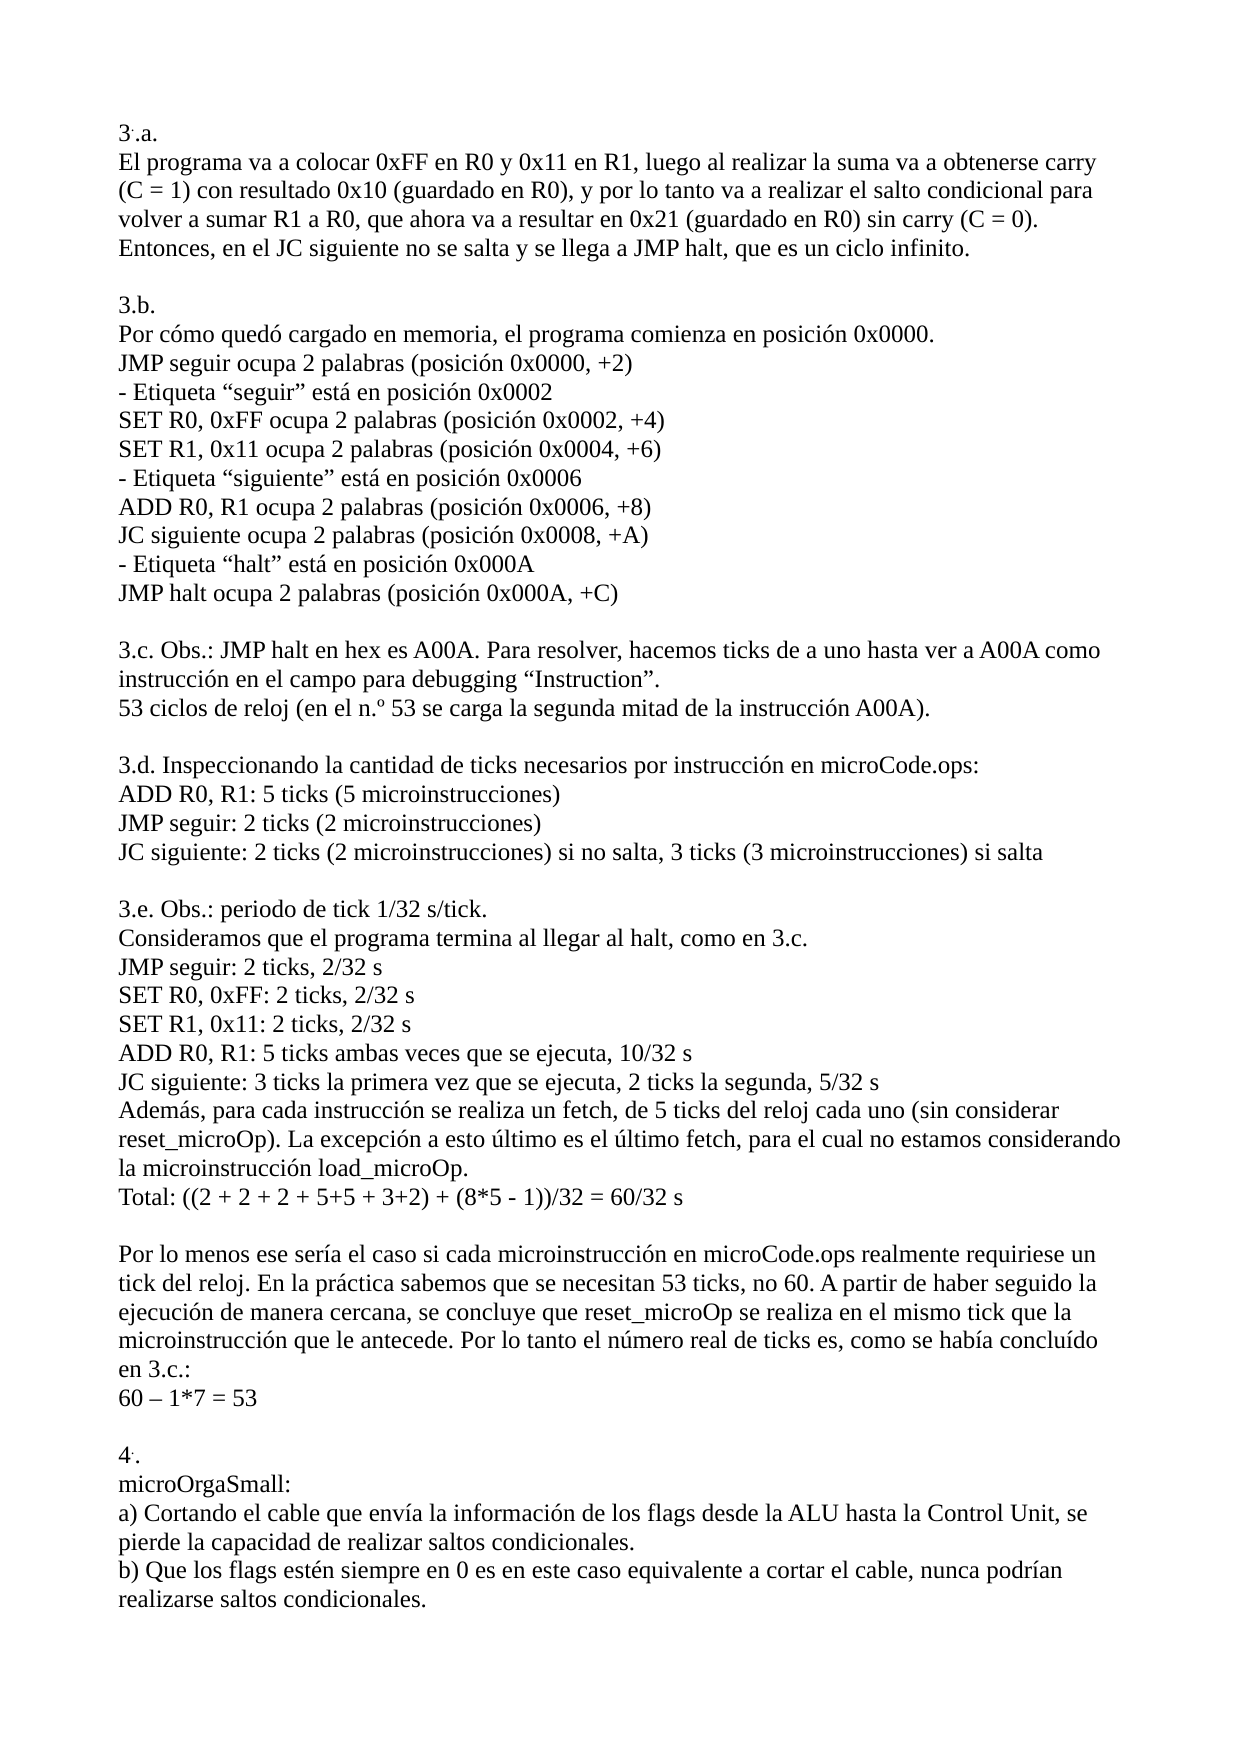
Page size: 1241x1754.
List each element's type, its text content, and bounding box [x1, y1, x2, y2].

text microOrgaSmall: [118, 1469, 1122, 1498]
text a) Cortando el cable que envía la información de los flags desde la ALU hasta la Control Unit, se pierde la capacidad de realizar saltos condicionales. [118, 1498, 1122, 1556]
text SET R0, 0xFF: 2 ticks, 2/32 s [118, 981, 1122, 1009]
text Total: ((2 + 2 + 2 + 5+5 + 3+2) + (8*5 - 1))/32 = 60/32 s [118, 1182, 1122, 1211]
text JC siguiente: 3 ticks la primera vez que se ejecuta, 2 ticks la segunda, 5/32 s [118, 1067, 1122, 1096]
text 4.. [118, 1441, 1122, 1469]
text - Etiqueta “seguir” está en posición 0x0002 [118, 377, 1122, 406]
text Consideramos que el programa termina al llegar al halt, como en 3.c. [118, 923, 1122, 952]
text JMP seguir ocupa 2 palabras (posición 0x0000, +2) [118, 348, 1122, 377]
text Por lo menos ese sería el caso si cada microinstrucción en microCode.ops realmente requiriese un tick del reloj. En la práctica sabemos que se necesitan 53 ticks, no 60. A partir de haber seguido la ejecución de manera cercana, se concluye que reset_microOp se realiza en el mismo tick que la microinstrucción que le antecede. Por lo tanto el número real de ticks es, como se había concluído en 3.c.: [118, 1239, 1122, 1383]
text ADD R0, R1 ocupa 2 palabras (posición 0x0006, +8) [118, 492, 1122, 521]
text - Etiqueta “halt” está en posición 0x000A [118, 549, 1122, 578]
text 3..a. [118, 118, 1122, 147]
text SET R1, 0x11 ocupa 2 palabras (posición 0x0004, +6) [118, 434, 1122, 463]
text JMP seguir: 2 ticks, 2/32 s [118, 952, 1122, 981]
text 53 ciclos de reloj (en el n.º 53 se carga la segunda mitad de la instrucción A00A). [118, 693, 1122, 722]
text Además, para cada instrucción se realiza un fetch, de 5 ticks del reloj cada uno (sin considerar reset_microOp). La excepción a esto último es el último fetch, para el cual no estamos considerando la microinstrucción load_microOp. [118, 1096, 1122, 1182]
text 3.e. Obs.: periodo de tick 1/32 s/tick. [118, 894, 1122, 923]
text JMP halt ocupa 2 palabras (posición 0x000A, +C) [118, 578, 1122, 607]
text SET R0, 0xFF ocupa 2 palabras (posición 0x0002, +4) [118, 406, 1122, 434]
text 60 – 1*7 = 53 [118, 1383, 1122, 1412]
text El programa va a colocar 0xFF en R0 y 0x11 en R1, luego al realizar la suma va a obtenerse carry (C = 1) con resultado 0x10 (guardado en R0), y por lo tanto va a realizar el salto condicional para volver a sumar R1 a R0, que ahora va a resultar en 0x21 (guardado en R0) sin carry (C = 0). Entonces, en el JC siguiente no se salta y se llega a JMP halt, que es un ciclo infinito. [118, 147, 1122, 262]
text - Etiqueta “siguiente” está en posición 0x0006 [118, 463, 1122, 492]
text b) Que los flags estén siempre en 0 es en este caso equivalente a cortar el cable, nunca podrían realizarse saltos condicionales. [118, 1556, 1122, 1613]
text 3.c. Obs.: JMP halt en hex es A00A. Para resolver, hacemos ticks de a uno hasta ver a A00A como instrucción en el campo para debugging “Instruction”. [118, 636, 1122, 693]
text 3.d. Inspeccionando la cantidad de ticks necesarios por instrucción en microCode.ops: [118, 751, 1122, 779]
text JMP seguir: 2 ticks (2 microinstrucciones) [118, 808, 1122, 837]
text JC siguiente: 2 ticks (2 microinstrucciones) si no salta, 3 ticks (3 microinstrucciones) si salta [118, 837, 1122, 866]
text Por cómo quedó cargado en memoria, el programa comienza en posición 0x0000. [118, 319, 1122, 348]
text JC siguiente ocupa 2 palabras (posición 0x0008, +A) [118, 521, 1122, 549]
text ADD R0, R1: 5 ticks (5 microinstrucciones) [118, 779, 1122, 808]
text 3.b. [118, 291, 1122, 319]
text SET R1, 0x11: 2 ticks, 2/32 s [118, 1009, 1122, 1038]
text ADD R0, R1: 5 ticks ambas veces que se ejecuta, 10/32 s [118, 1038, 1122, 1067]
